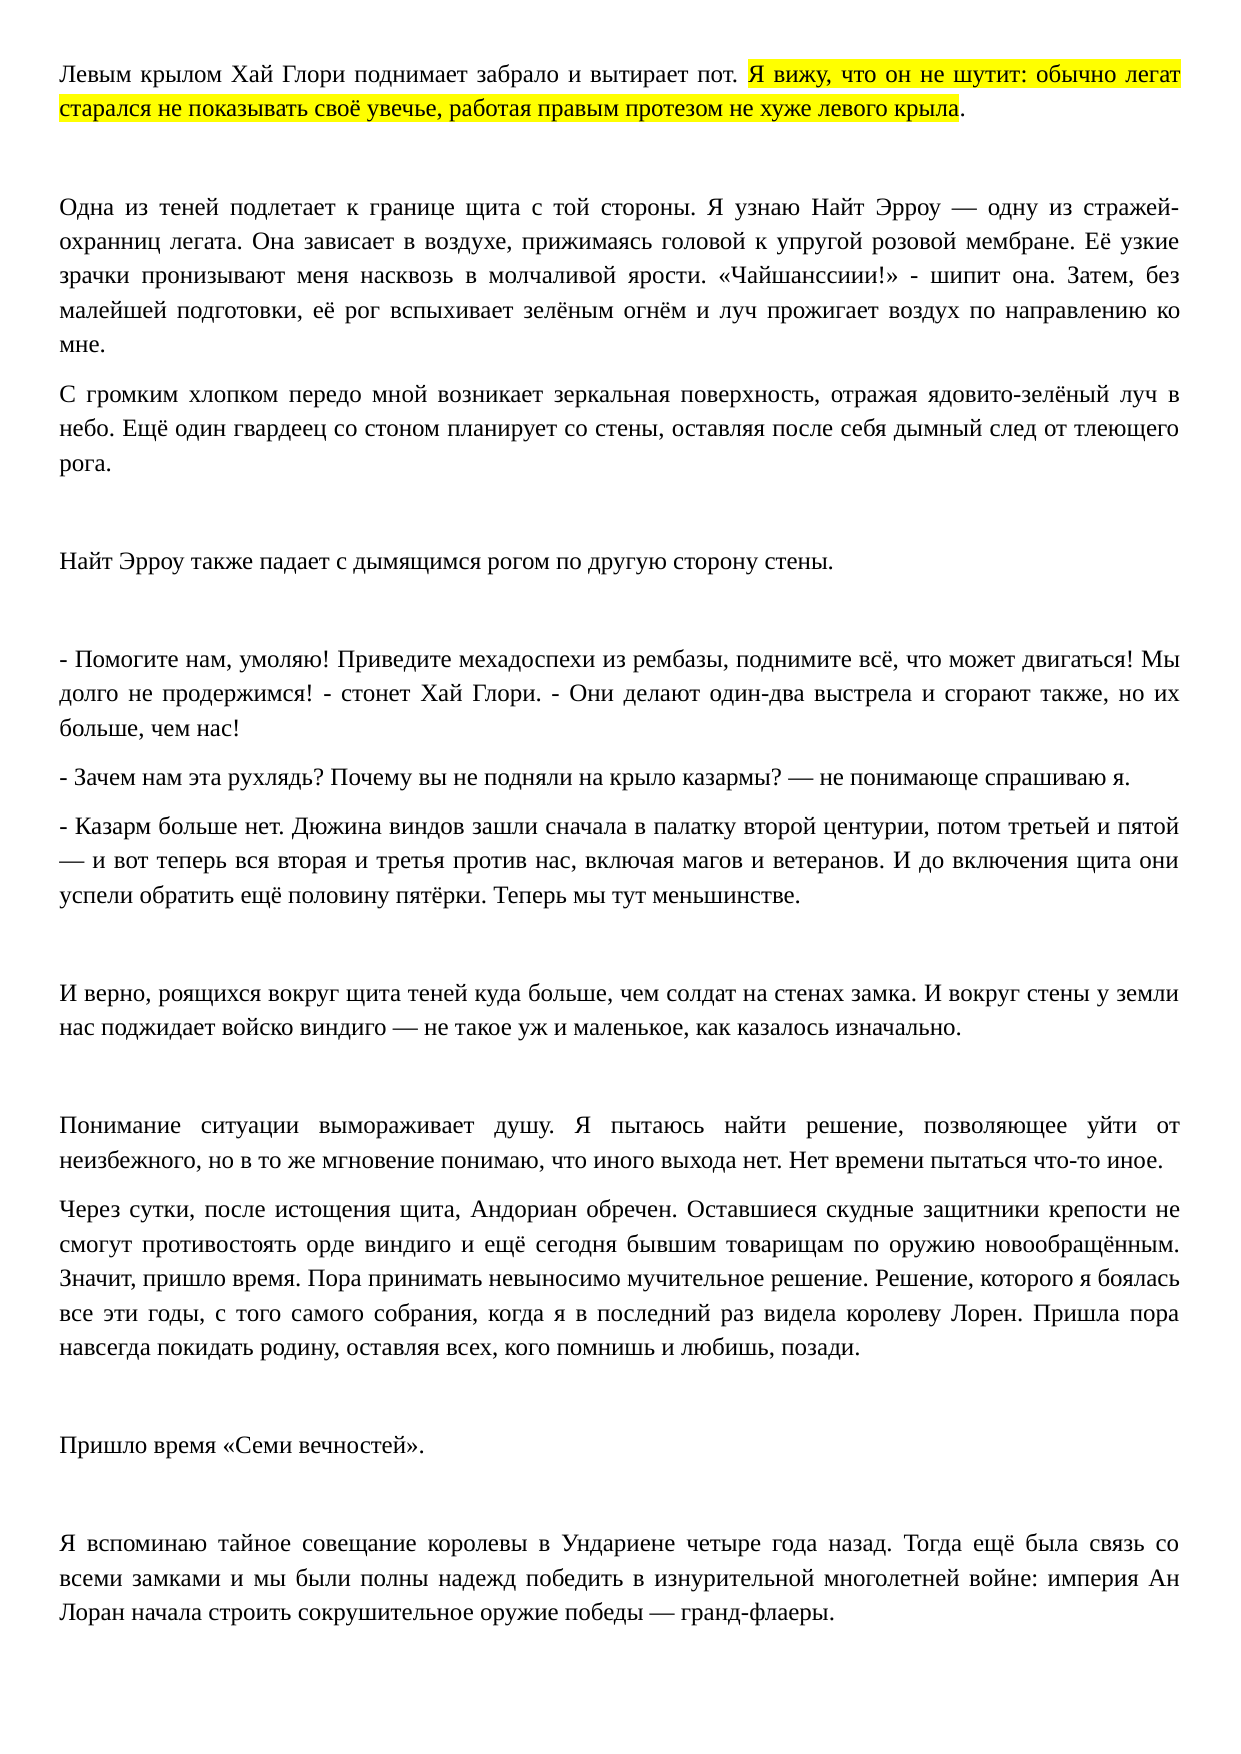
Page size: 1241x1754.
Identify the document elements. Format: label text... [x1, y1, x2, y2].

text - Казарм больше нет. Дюжина виндов зашли сначала в палатку второй центурии, потом третьей и пятой — и вот теперь вся вторая и третья против нас, включая магов и ветеранов. И до включения щита они успели обратить ещё половину пятёрки. Теперь мы тут меньшинстве. [59, 811, 1181, 909]
text Я вспоминаю тайное совещание королевы в Ундариене четыре года назад. Тогда ещё была связь со всеми замками и мы были полны надежд победить в изнурительной многолетней войне: империя Ан Лоран начала строить сокрушительное оружие победы — гранд-флаеры. [59, 1528, 1181, 1626]
text - Помогите нам, умоляю! Приведите мехадоспехи из рембазы, поднимите всё, что может двигаться! Мы долго не продержимся! - стонет Хай Глори. - Они делают один-два выстрела и сгорают также, но их больше, чем нас! [59, 644, 1181, 742]
text С громким хлопком передо мной возникает зеркальная поверхность, отражая ядовито-зелёный луч в небо. Ещё один гвардеец со стоном планирует со стены, оставляя после себя дымный след от тлеющего рога. [59, 379, 1181, 476]
text Через сутки, после истощения щита, Андориан обречен. Оставшиеся скудные защитники крепости не смогут противостоять орде виндиго и ещё сегодня бывшим товарищам по оружию новообращённым. Значит, пришло время. Пора принимать невыносимо мучительное решение. Решение, которого я боялась все эти годы, с того самого собрания, когда я в последний раз видела королеву Лорен. Пришла пора навсегда покидать родину, оставляя всех, кого помнишь и любишь, позади. [59, 1194, 1181, 1361]
text И верно, роящихся вокруг щита теней куда больше, чем солдат на стенах замка. И вокруг стены у земли нас поджидает войско виндиго — не такое уж и маленькое, как казалось изначально. [59, 978, 1181, 1041]
text Одна из теней подлетает к границе щита с той стороны. Я узнаю Найт Эрроу — одну из стражей-охранниц легата. Она зависает в воздухе, прижимаясь головой к упругой розовой мембране. Её узкие зрачки пронизывают меня насквозь в молчаливой ярости. «Чайшанссиии!» - шипит она. Затем, без малейшей подготовки, её рог вспыхивает зелёным огнём и луч прожигает воздух по направлению ко мне. [59, 192, 1181, 358]
text - Зачем нам эта рухлядь? Почему вы не подняли на крыло казармы? — не понимающе спрашиваю я. [59, 762, 1181, 791]
text Найт Эрроу также падает с дымящимся рогом по другую сторону стены. [59, 546, 1181, 574]
text Левым крылом Хай Глори поднимает забрало и вытирает пот. Я вижу, что он не шутит: обычно легат старался не показывать своё увечье, работая правым протезом не хуже левого крыла. [59, 59, 1181, 122]
text Пришло время «Семи вечностей». [59, 1430, 1181, 1459]
text Понимание ситуации вымораживает душу. Я пытаюсь найти решение, позволяющее уйти от неизбежного, но в то же мгновение понимаю, что иного выхода нет. Нет времени пытаться что-то иное. [59, 1111, 1181, 1174]
